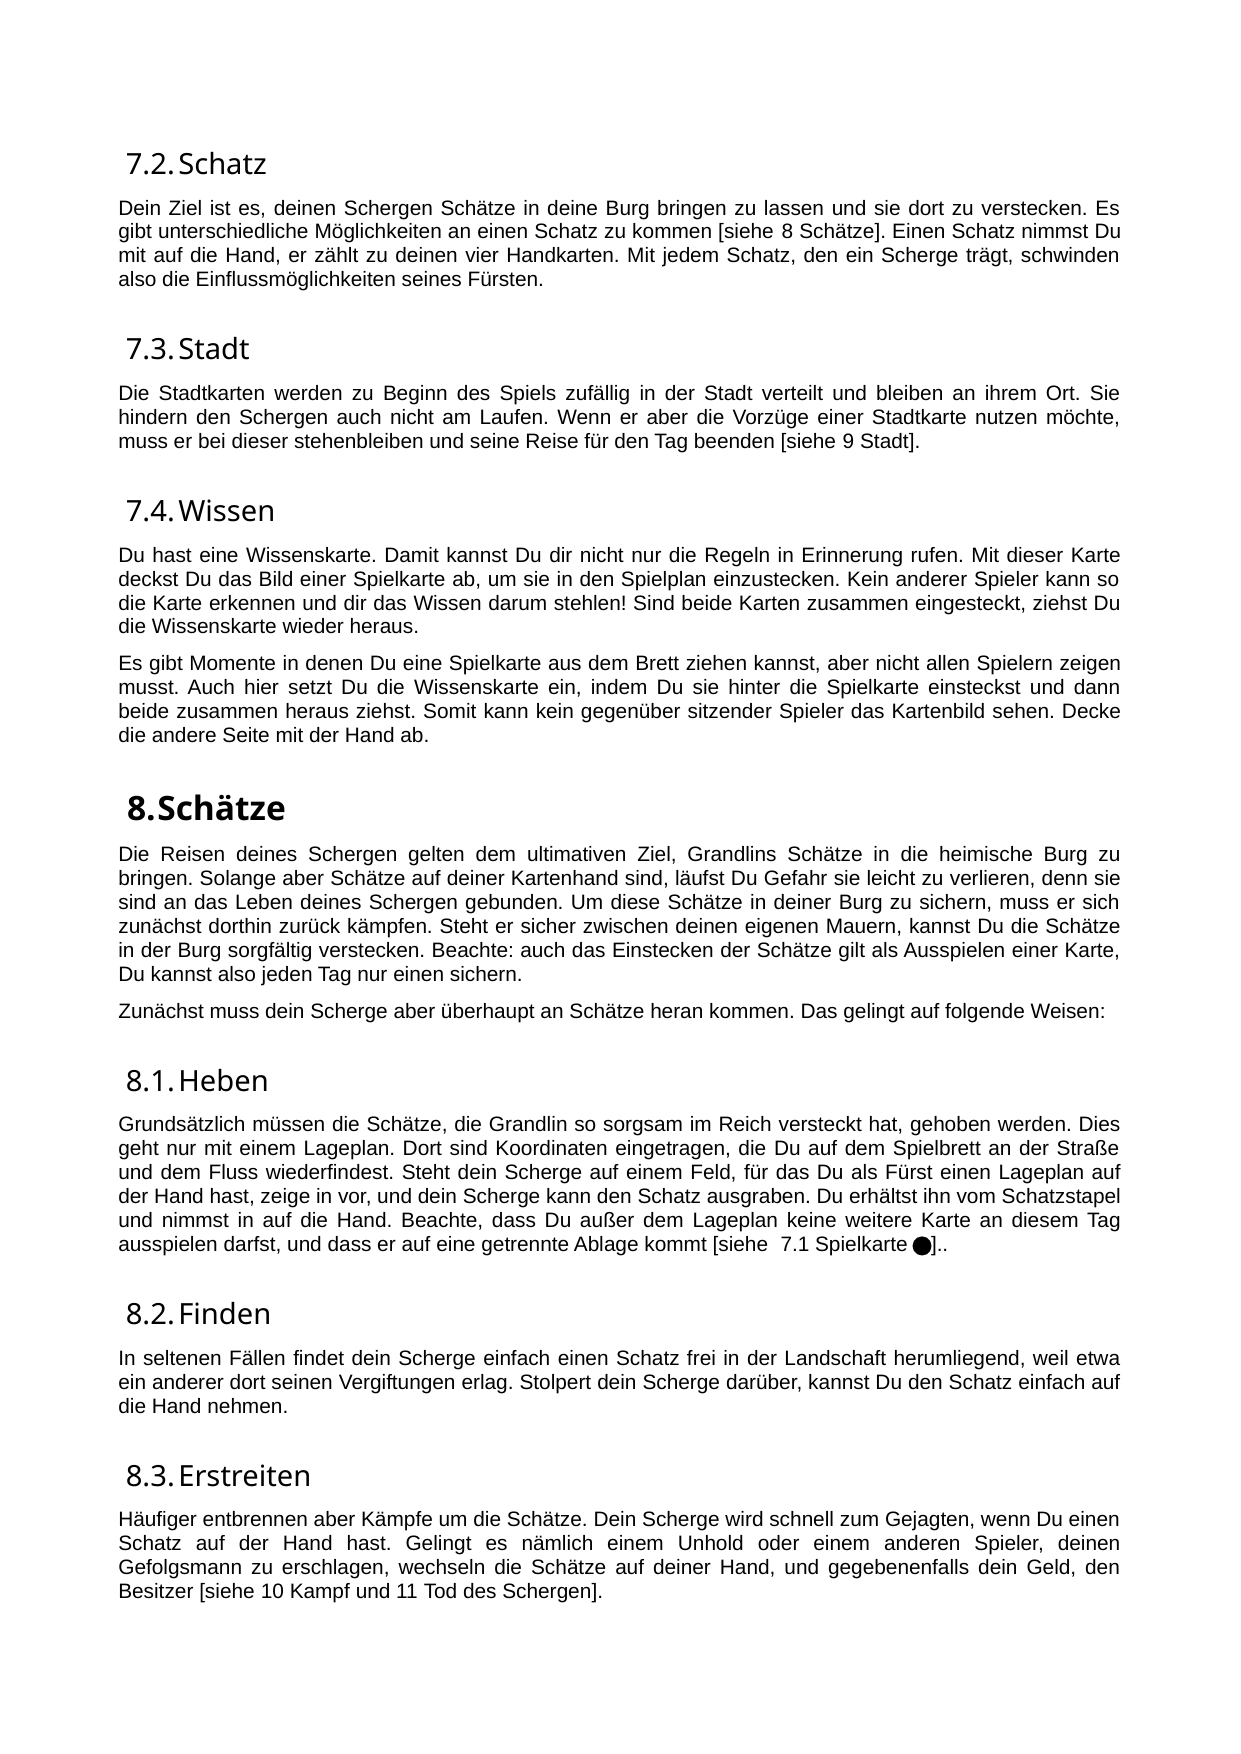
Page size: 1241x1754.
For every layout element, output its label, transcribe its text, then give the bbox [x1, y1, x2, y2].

text Dein Ziel ist es, deinen Schergen Schätze in deine Burg bringen zu lassen und sie dort zu verstecken. Es gibt unterschiedliche Möglichkeiten an einen Schatz zu kommen [siehe 8. Schätze]. Einen Schatz nimmst Du mit auf die Hand, er zählt zu deinen vier Handkarten. Mit jedem Schatz, den ein Scherge trägt, schwinden also die Einflussmöglichkeiten seines Fürsten. [118, 195, 1122, 291]
subtitle Heben [118, 1060, 1122, 1100]
subtitle Finden [118, 1293, 1122, 1333]
text Die Reisen deines Schergen gelten dem ultimativen Ziel, Grandlins Schätze in die heimische Burg zu bringen. Solange aber Schätze auf deiner Kartenhand sind, läufst Du Gefahr sie leicht zu verlieren, denn sie sind an das Leben deines Schergen gebunden. Um diese Schätze in deiner Burg zu sichern, muss er sich zunächst dorthin zurück kämpfen. Steht er sicher zwischen deinen eigenen Mauern, kannst Du die Schätze in der Burg sorgfältig verstecken. Beachte: auch das Einstecken der Schätze gilt als Ausspielen einer Karte, Du kannst also jeden Tag nur einen sichern. [118, 842, 1122, 986]
text Du hast eine Wissenskarte. Damit kannst Du dir nicht nur die Regeln in Erinnerung rufen. Mit dieser Karte deckst Du das Bild einer Spielkarte ab, um sie in den Spielplan einzustecken. Kein anderer Spieler kann so die Karte erkennen und dir das Wissen darum stehlen! Sind beide Karten zusammen eingesteckt, ziehst Du die Wissenskarte wieder heraus. [118, 542, 1122, 638]
text Zunächst muss dein Scherge aber überhaupt an Schätze heran kommen. Das gelingt auf folgende Weisen: [118, 998, 1122, 1022]
subtitle Wissen [118, 490, 1122, 530]
subtitle Schätze [118, 784, 1122, 830]
text Die Stadtkarten werden zu Beginn des Spiels zufällig in der Stadt verteilt und bleiben an ihrem Ort. Sie hindern den Schergen auch nicht am Laufen. Wenn er aber die Vorzüge einer Stadtkarte nutzen möchte, muss er bei dieser stehenbleiben und seine Reise für den Tag beenden [siehe 9. Stadt]. [118, 381, 1122, 453]
subtitle Schatz [118, 143, 1122, 183]
text In seltenen Fällen findet dein Scherge einfach einen Schatz frei in der Landschaft herumliegend, weil etwa ein anderer dort seinen Vergiftungen erlag. Stolpert dein Scherge darüber, kannst Du den Schatz einfach auf die Hand nehmen. [118, 1346, 1122, 1417]
text Häufiger entbrennen aber Kämpfe um die Schätze. Dein Scherge wird schnell zum Gejagten, wenn Du einen Schatz auf der Hand hast. Gelingt es nämlich einem Unhold oder einem anderen Spieler, deinen Gefolgsmann zu erschlagen, wechseln die Schätze auf deiner Hand, und gegebenenfalls dein Geld, den Besitzer [siehe 10. Kampf und 11. Tod des Schergen]. [118, 1507, 1122, 1603]
subtitle Erstreiten [118, 1455, 1122, 1495]
subtitle Stadt [118, 329, 1122, 368]
text Grundsätzlich müssen die Schätze, die Grandlin so sorgsam im Reich versteckt hat, gehoben werden. Dies geht nur mit einem Lageplan. Dort sind Koordinaten eingetragen, die Du auf dem Spielbrett an der Straße und dem Fluss wiederfindest. Steht dein Scherge auf einem Feld, für das Du als Fürst einen Lageplan auf der Hand hast, zeige in vor, und dein Scherge kann den Schatz ausgraben. Du erhältst ihn vom Schatzstapel und nimmst in auf die Hand. Beachte, dass Du außer dem Lageplan keine weitere Karte an diesem Tag ausspielen darfst, und dass er auf eine getrennte Ablage kommt [siehe 7.1. Spielkarte ].. [118, 1112, 1122, 1256]
text Es gibt Momente in denen Du eine Spielkarte aus dem Brett ziehen kannst, aber nicht allen Spielern zeigen musst. Auch hier setzt Du die Wissenskarte ein, indem Du sie hinter die Spielkarte einsteckst und dann beide zusammen heraus ziehst. Somit kann kein gegenüber sitzender Spieler das Kartenbild sehen. Decke die andere Seite mit der Hand ab. [118, 651, 1122, 747]
